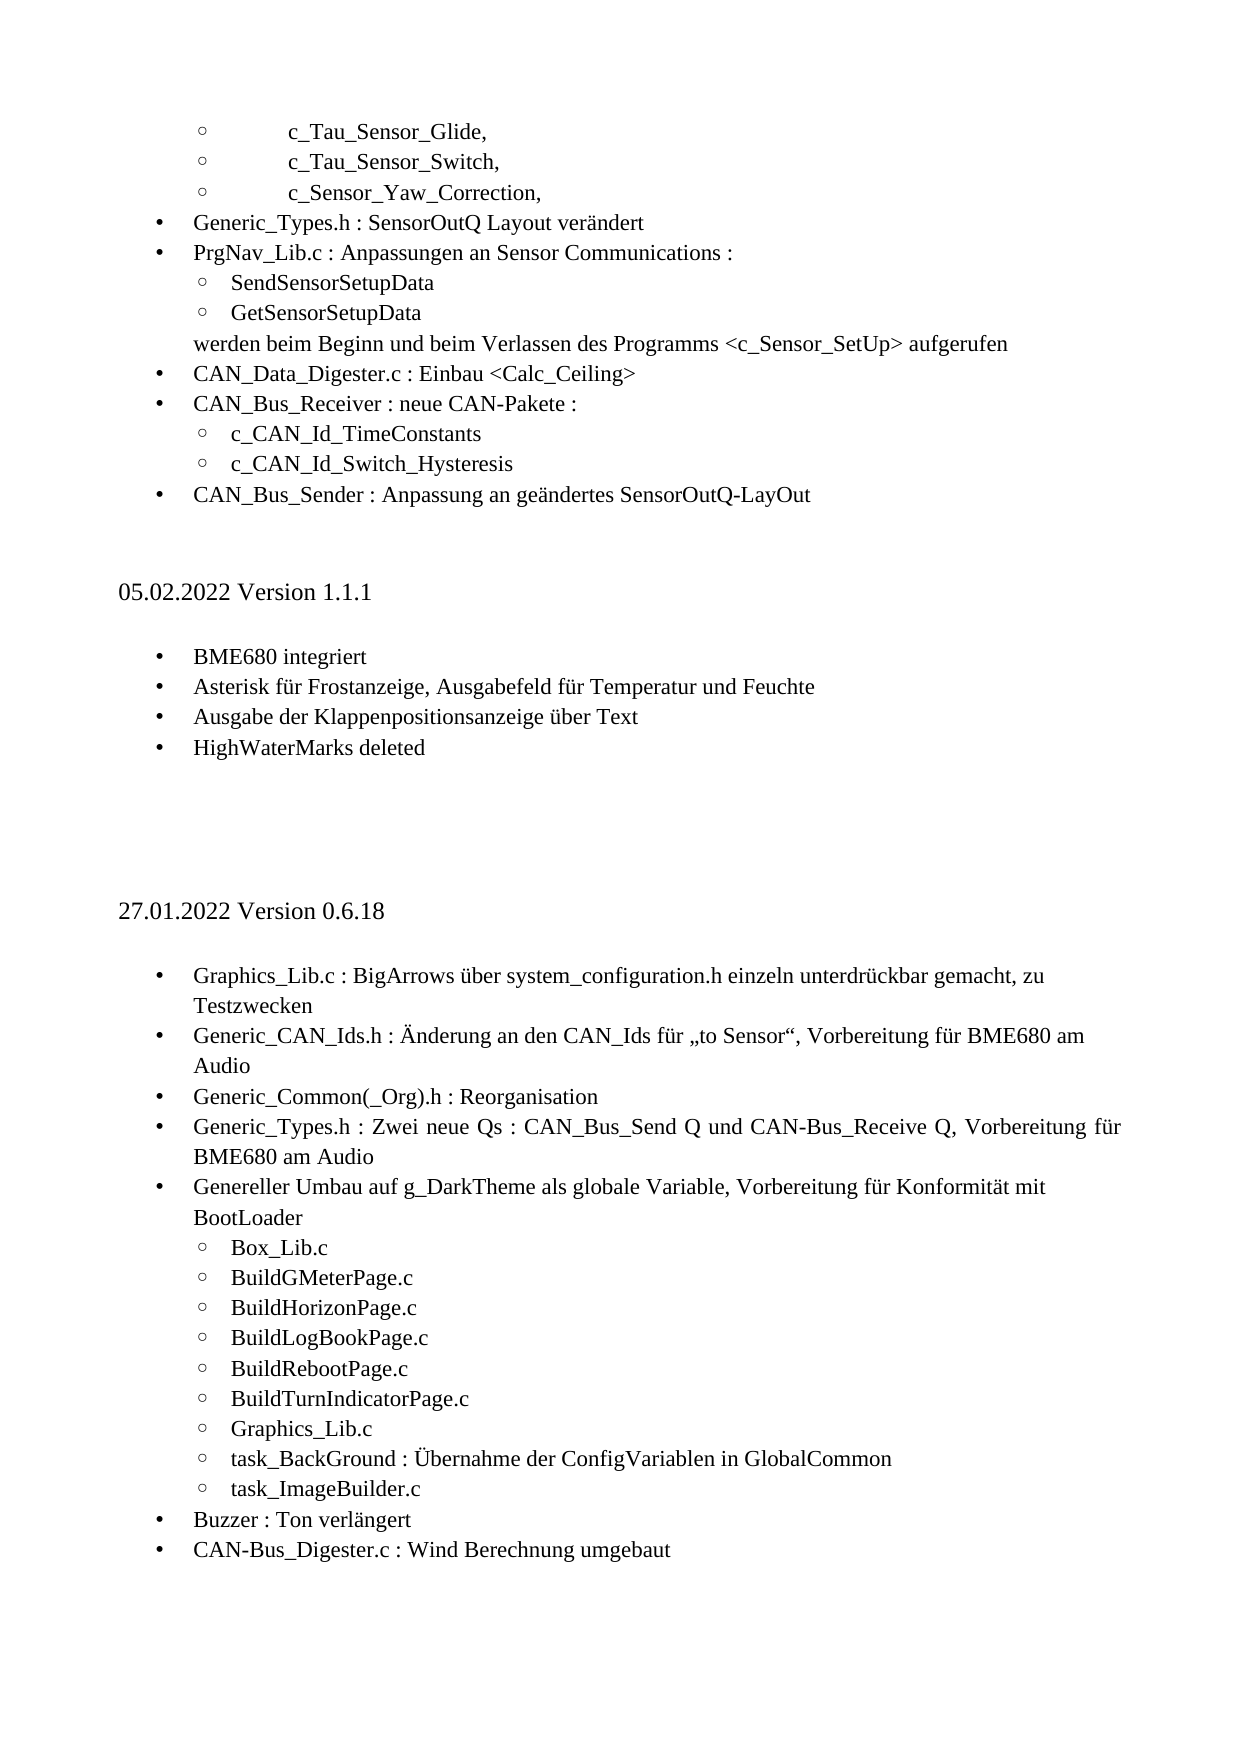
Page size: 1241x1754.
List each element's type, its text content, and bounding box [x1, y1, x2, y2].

list c_Tau_Sensor_Switch, [193, 148, 1122, 175]
list task_ImageBuilder.c [193, 1475, 1122, 1502]
list CAN_Data_Digester.c : Einbau <Calc_Ceiling> [156, 360, 1122, 386]
list CAN_Bus_Sender : Anpassung an geändertes SensorOutQ-LayOut [156, 481, 1122, 507]
list werden beim Beginn und beim Verlassen des Programms <c_Sensor_SetUp> aufgerufen [156, 329, 1122, 356]
list Generic_Common(_Org).h : Reorganisation [156, 1083, 1122, 1109]
list PrgNav_Lib.c : Anpassungen an Sensor Communications : [156, 239, 1122, 265]
list Asterisk für Frostanzeige, Ausgabefeld für Temperatur und Feuchte [156, 673, 1122, 699]
list c_CAN_Id_Switch_Hysteresis [193, 450, 1122, 477]
list BuildRebootPage.c [193, 1354, 1122, 1381]
list BuildTurnIndicatorPage.c [193, 1385, 1122, 1411]
list Graphics_Lib.c [193, 1415, 1122, 1441]
list Generic_Types.h : Zwei neue Qs : CAN_Bus_Send Q und CAN-Bus_Receive Q, Vorbereitung für BME680 am Audio [156, 1113, 1122, 1169]
list CAN_Bus_Receiver : neue CAN-Pakete : [156, 390, 1122, 416]
text 27.01.2022 Version 0.6.18 [118, 896, 1122, 924]
text 05.02.2022 Version 1.1.1 [118, 577, 1122, 606]
list task_BackGround : Übernahme der ConfigVariablen in GlobalCommon [193, 1445, 1122, 1472]
list BuildLogBookPage.c [193, 1324, 1122, 1351]
list BuildHorizonPage.c [193, 1294, 1122, 1321]
list Generic_CAN_Ids.h : Änderung an den CAN_Ids für „to Sensor“, Vorbereitung für BME680 am Audio [156, 1022, 1122, 1079]
list Buzzer : Ton verlängert [156, 1506, 1122, 1532]
list Box_Lib.c [193, 1234, 1122, 1260]
list BuildGMeterPage.c [193, 1264, 1122, 1290]
list c_Sensor_Yaw_Correction, [193, 178, 1122, 205]
list CAN-Bus_Digester.c : Wind Berechnung umgebaut [156, 1536, 1122, 1592]
list HighWaterMarks deleted [156, 733, 1122, 760]
list GetSensorSetupData [193, 299, 1122, 326]
list BME680 integriert [156, 643, 1122, 669]
list c_CAN_Id_TimeConstants [193, 420, 1122, 447]
list Genereller Umbau auf g_DarkTheme als globale Variable, Vorbereitung für Konformität mit BootLoader [156, 1173, 1122, 1230]
list Generic_Types.h : SensorOutQ Layout verändert [156, 209, 1122, 235]
list Ausgabe der Klappenpositionsanzeige über Text [156, 703, 1122, 730]
list SendSensorSetupData [193, 269, 1122, 296]
list Graphics_Lib.c : BigArrows über system_configuration.h einzeln unterdrückbar gemacht, zu Testzwecken [156, 962, 1122, 1018]
list c_Tau_Sensor_Glide, [193, 118, 1122, 144]
